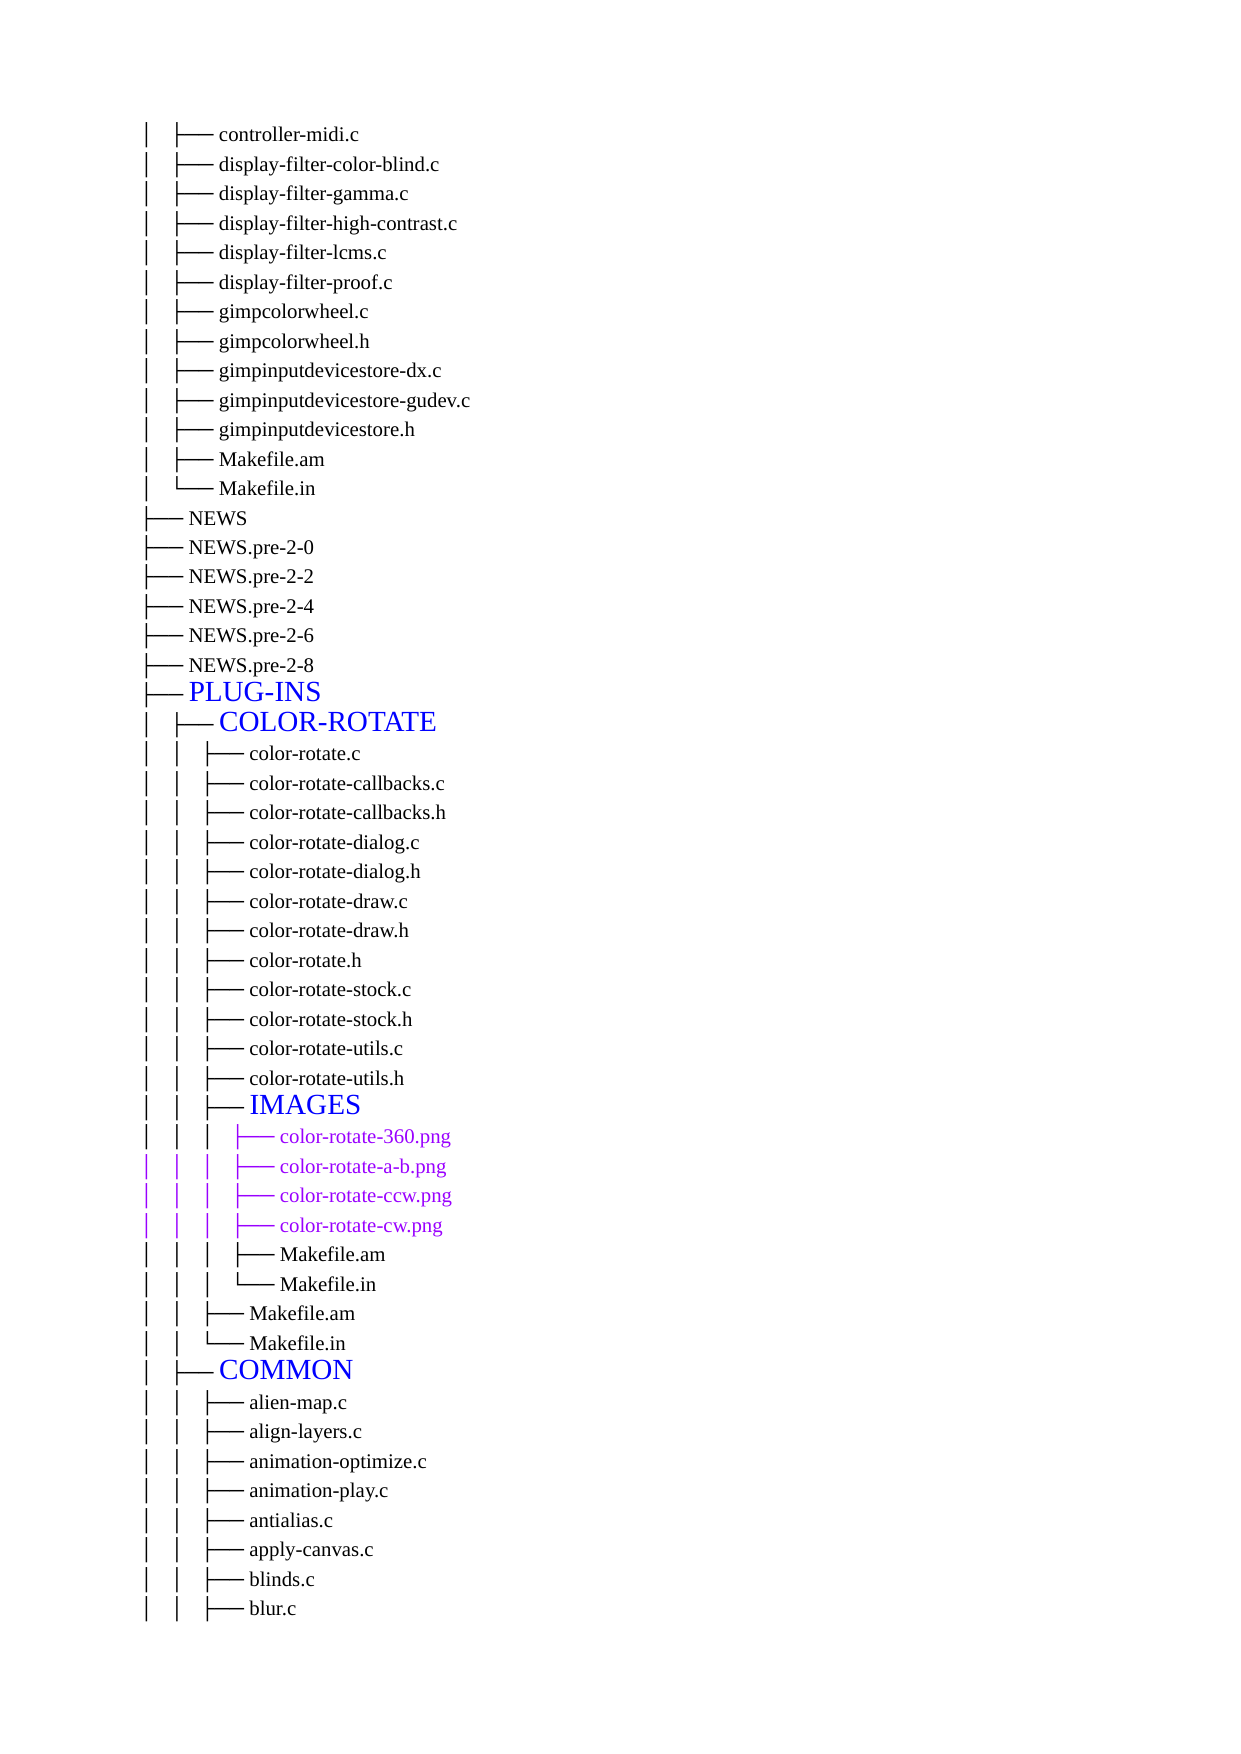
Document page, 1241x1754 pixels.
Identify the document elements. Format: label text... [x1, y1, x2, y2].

text │ ├── gimpcolorwheel.h [118, 324, 1122, 354]
text │ │ ├── IMAGES [118, 1091, 1122, 1120]
text │ │ ├── color-rotate-stock.h [118, 1002, 1122, 1032]
text ├── NEWS.pre-2-6 [118, 619, 1122, 649]
text │ │ ├── alien-map.c [118, 1386, 1122, 1415]
text │ │ ├── blinds.c [118, 1563, 1122, 1592]
text │ ├── display-filter-high-contrast.c [118, 207, 1122, 236]
text │ │ ├── color-rotate-utils.c [118, 1032, 1122, 1061]
text │ │ ├── color-rotate-dialog.h [118, 855, 1122, 884]
text ├── NEWS.pre-2-0 [118, 531, 1122, 560]
text │ ├── Makefile.am [118, 442, 1122, 472]
text ├── NEWS [118, 501, 1122, 531]
text │ │ ├── animation-play.c [118, 1474, 1122, 1504]
text │ │ │ └── Makefile.in [118, 1268, 1122, 1297]
text │ ├── controller-midi.c [118, 118, 1122, 148]
text │ │ │ ├── color-rotate-ccw.png [118, 1179, 1122, 1209]
text ├── NEWS.pre-2-8 [118, 649, 1122, 678]
text │ │ ├── antialias.c [118, 1504, 1122, 1533]
text │ │ ├── color-rotate-dialog.c [118, 826, 1122, 855]
text │ ├── display-filter-lcms.c [118, 236, 1122, 266]
text ├── NEWS.pre-2-4 [118, 590, 1122, 619]
text │ ├── display-filter-proof.c [118, 266, 1122, 295]
text │ └── Makefile.in [118, 472, 1122, 501]
text │ │ ├── color-rotate-callbacks.h [118, 796, 1122, 826]
text │ ├── COMMON [118, 1356, 1122, 1386]
text │ │ │ ├── Makefile.am [118, 1238, 1122, 1268]
text │ │ ├── Makefile.am [118, 1297, 1122, 1327]
text │ ├── gimpcolorwheel.c [118, 295, 1122, 324]
text │ │ ├── blur.c [118, 1592, 1122, 1622]
text │ ├── display-filter-gamma.c [118, 177, 1122, 207]
text │ ├── display-filter-color-blind.c [118, 148, 1122, 177]
text │ │ ├── color-rotate-stock.c [118, 973, 1122, 1002]
text ├── PLUG-INS [118, 678, 1122, 708]
text │ │ ├── color-rotate-callbacks.c [118, 767, 1122, 796]
text │ │ ├── color-rotate.c [118, 737, 1122, 767]
text │ │ ├── color-rotate.h [118, 943, 1122, 973]
text │ │ ├── color-rotate-draw.h [118, 914, 1122, 943]
text │ │ │ ├── color-rotate-a-b.png [118, 1150, 1122, 1179]
text │ ├── COLOR-ROTATE [118, 708, 1122, 737]
text │ │ ├── apply-canvas.c [118, 1533, 1122, 1563]
text │ ├── gimpinputdevicestore.h [118, 413, 1122, 442]
text │ │ └── Makefile.in [118, 1327, 1122, 1356]
text ├── NEWS.pre-2-2 [118, 560, 1122, 590]
text │ │ ├── color-rotate-draw.c [118, 884, 1122, 914]
text │ │ ├── animation-optimize.c [118, 1445, 1122, 1474]
text │ │ ├── align-layers.c [118, 1415, 1122, 1445]
text │ ├── gimpinputdevicestore-dx.c [118, 354, 1122, 383]
text │ │ ├── color-rotate-utils.h [118, 1061, 1122, 1091]
text │ │ │ ├── color-rotate-360.png [118, 1120, 1122, 1150]
text │ ├── gimpinputdevicestore-gudev.c [118, 383, 1122, 413]
text │ │ │ ├── color-rotate-cw.png [118, 1209, 1122, 1238]
